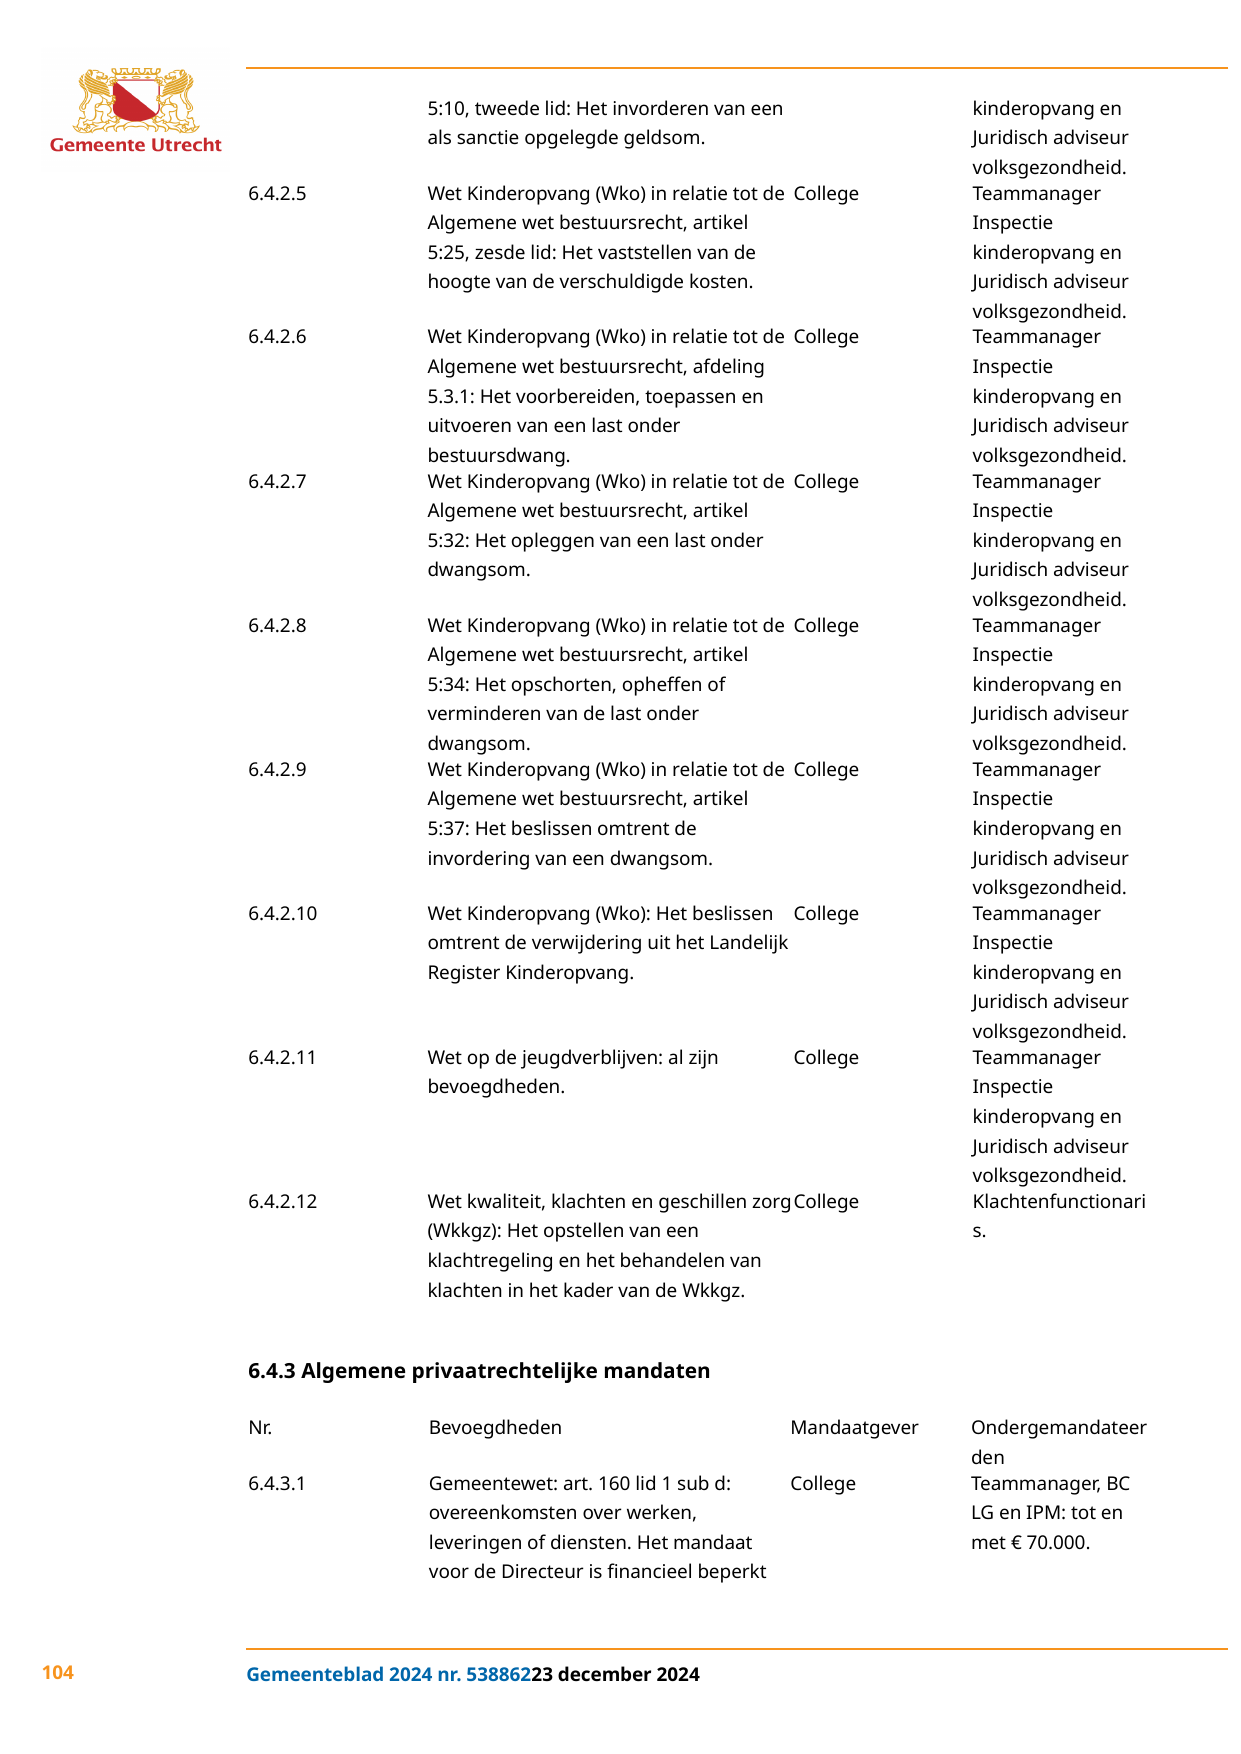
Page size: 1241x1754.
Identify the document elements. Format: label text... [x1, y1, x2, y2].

table_cell Wet Kinderopvang (Wko) in relatie tot de Algemene wet bestuursrecht, afdeling 5.3.1: Het voorbereiden, toepassen en uitvoeren van een last onder bestuursdwang. [427, 324, 793, 468]
table_cell College [793, 1044, 972, 1188]
table_cell College [790, 1470, 971, 1584]
table_cell College [793, 612, 972, 756]
table_header Nr. [248, 1414, 429, 1470]
table_cell 6.4.2.10 [248, 900, 427, 1044]
table_cell 6.4.2.8 [248, 612, 427, 756]
table_cell Wet op de jeugdverblijven: al zijn bevoegdheden. [427, 1044, 793, 1188]
table_cell Gemeentewet: art. 160 lid 1 sub d: overeenkomsten over werken, leveringen of diensten. Het mandaat voor de Directeur is financieel beperkt [429, 1470, 790, 1584]
table_header Ondergemandateerden [971, 1414, 1152, 1470]
table_cell Wet kwaliteit, klachten en geschillen zorg (Wkkgz): Het opstellen van een klachtregeling en het behandelen van klachten in het kader van de Wkkgz. [427, 1188, 793, 1303]
table_cell Wet Kinderopvang (Wko) in relatie tot de Algemene wet bestuursrecht, artikel 5:32: Het opleggen van een last onder dwangsom. [427, 468, 793, 612]
table_cell 6.4.2.5 [248, 180, 427, 324]
table_cell 6.4.2.11 [248, 1044, 427, 1188]
table_cell Teammanager Inspectie kinderopvang en Juridisch adviseur volksgezondheid. [973, 180, 1152, 324]
table_header Mandaatgever [790, 1414, 971, 1470]
table_cell [793, 95, 972, 180]
table_cell 5:10, tweede lid: Het invorderen van een als sanctie opgelegde geldsom. [427, 95, 793, 180]
table_cell 6.4.2.12 [248, 1188, 427, 1303]
table_cell Wet Kinderopvang (Wko) in relatie tot de Algemene wet bestuursrecht, artikel 5:37: Het beslissen omtrent de invordering van een dwangsom. [427, 756, 793, 900]
table_cell kinderopvang en Juridisch adviseur volksgezondheid. [973, 95, 1152, 180]
table_cell College [793, 756, 972, 900]
table_cell College [793, 468, 972, 612]
table_cell [248, 95, 427, 180]
table_cell College [793, 324, 972, 468]
table_cell Teammanager Inspectie kinderopvang en Juridisch adviseur volksgezondheid. [973, 1044, 1152, 1188]
table_cell 6.4.2.9 [248, 756, 427, 900]
table_cell Teammanager, BC LG en IPM: tot en met € 70.000. [971, 1470, 1152, 1584]
text 6.4.3 Algemene privaatrechtelijke mandaten [248, 1356, 1152, 1385]
table_cell College [793, 900, 972, 1044]
table_cell Teammanager Inspectie kinderopvang en Juridisch adviseur volksgezondheid. [973, 900, 1152, 1044]
table_cell Wet Kinderopvang (Wko) in relatie tot de Algemene wet bestuursrecht, artikel 5:25, zesde lid: Het vaststellen van de hoogte van de verschuldigde kosten. [427, 180, 793, 324]
table_cell 6.4.3.1 [248, 1470, 429, 1584]
picture [41, 47, 231, 172]
table_cell 6.4.2.6 [248, 324, 427, 468]
table_header Bevoegdheden [429, 1414, 790, 1470]
table_cell Teammanager Inspectie kinderopvang en Juridisch adviseur volksgezondheid. [973, 324, 1152, 468]
table_cell Wet Kinderopvang (Wko): Het beslissen omtrent de verwijdering uit het Landelijk Register Kinderopvang. [427, 900, 793, 1044]
table_cell College [793, 180, 972, 324]
table_cell College [793, 1188, 972, 1303]
table_cell Teammanager Inspectie kinderopvang en Juridisch adviseur volksgezondheid. [973, 612, 1152, 756]
table_cell 6.4.2.7 [248, 468, 427, 612]
table_cell Wet Kinderopvang (Wko) in relatie tot de Algemene wet bestuursrecht, artikel 5:34: Het opschorten, opheffen of verminderen van de last onder dwangsom. [427, 612, 793, 756]
table_cell Klachtenfunctionaris. [973, 1188, 1152, 1303]
table_cell Teammanager Inspectie kinderopvang en Juridisch adviseur volksgezondheid. [973, 468, 1152, 612]
table_cell Teammanager Inspectie kinderopvang en Juridisch adviseur volksgezondheid. [973, 756, 1152, 900]
